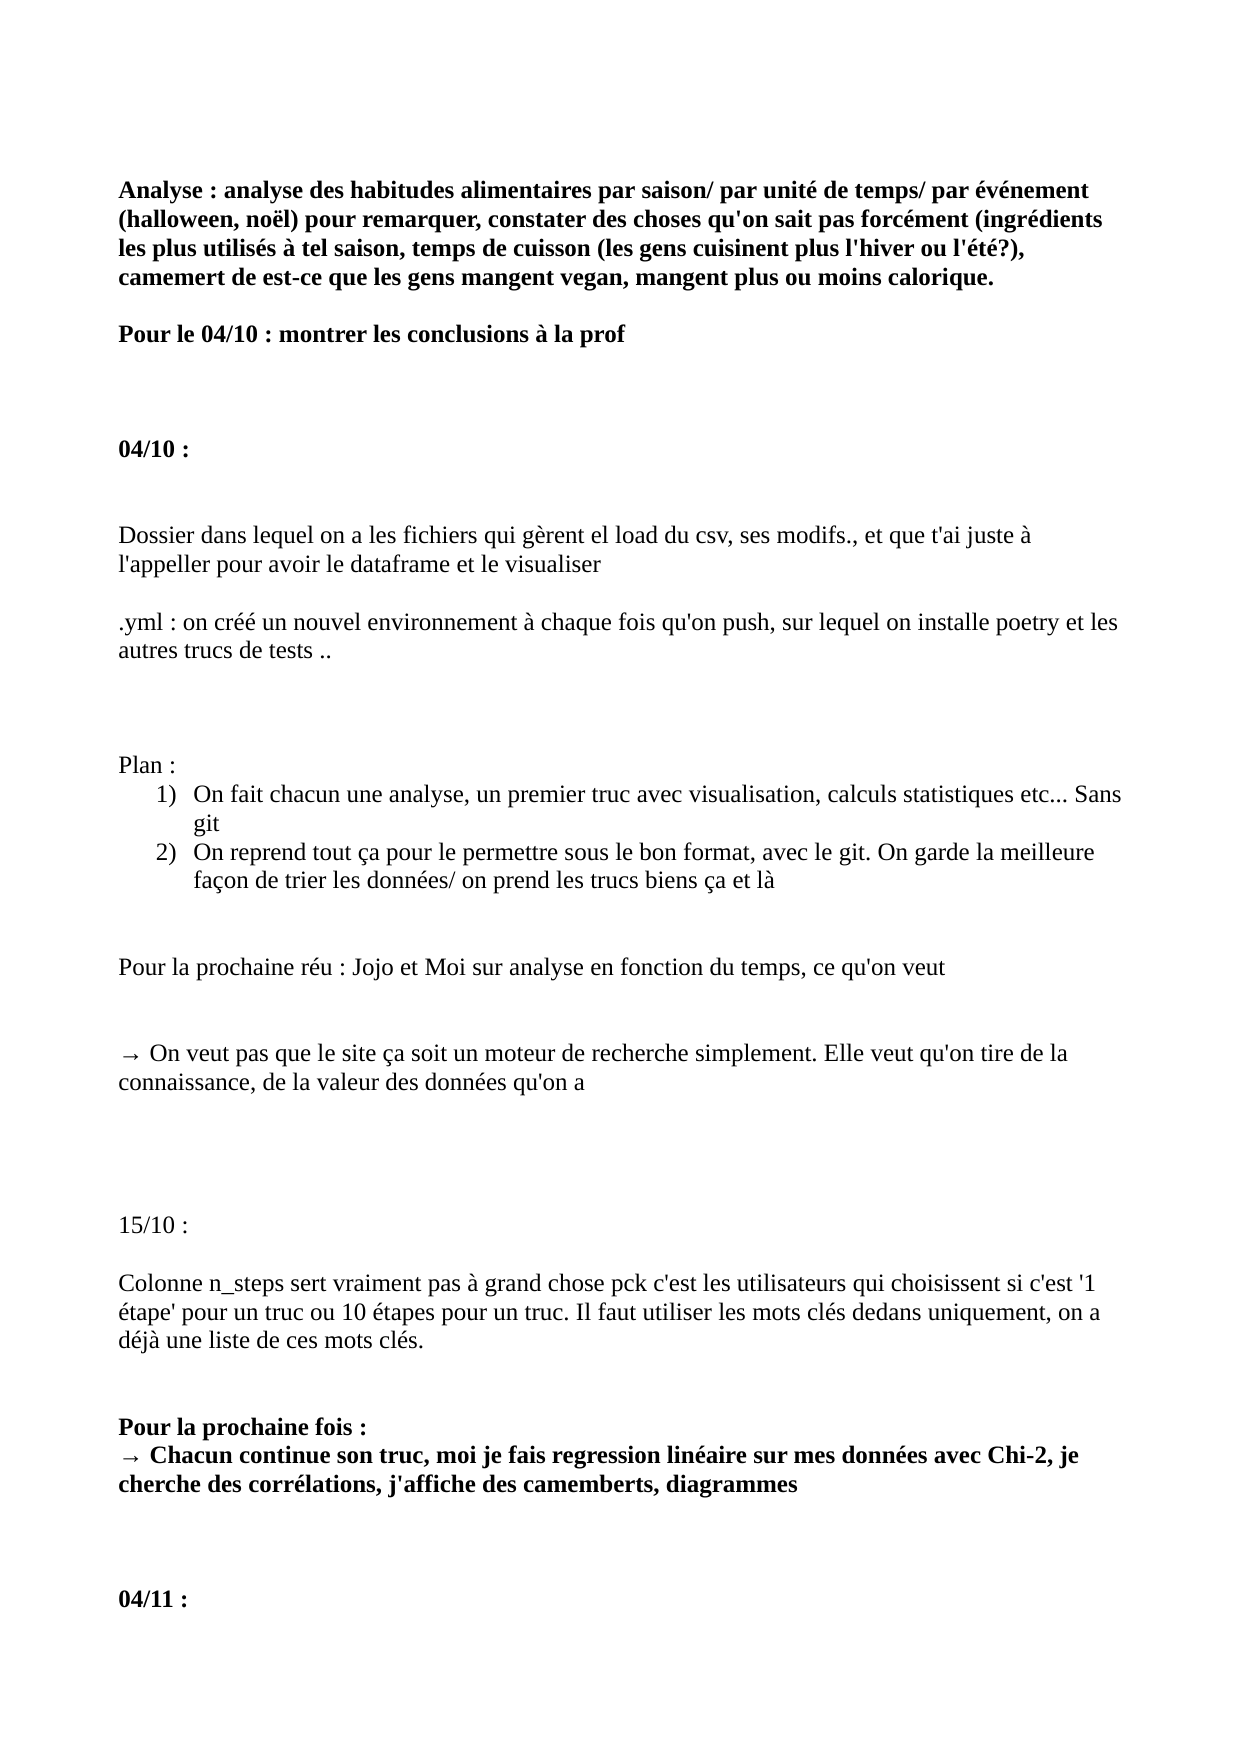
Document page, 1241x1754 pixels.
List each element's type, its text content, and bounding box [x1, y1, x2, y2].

text .yml : on créé un nouvel environnement à chaque fois qu'on push, sur lequel on installe poetry et les autres trucs de tests .. [118, 607, 1122, 664]
text → On veut pas que le site ça soit un moteur de recherche simplement. Elle veut qu'on tire de la connaissance, de la valeur des données qu'on a [118, 1038, 1122, 1096]
text Pour le 04/10 : montrer les conclusions à la prof [118, 319, 1122, 348]
text 04/11 : [118, 1584, 1122, 1613]
list On fait chacun une analyse, un premier truc avec visualisation, calculs statistiques etc... Sans git [156, 779, 1122, 837]
text Analyse : analyse des habitudes alimentaires par saison/ par unité de temps/ par événement (halloween, noël) pour remarquer, constater des choses qu'on sait pas forcément (ingrédients les plus utilisés à tel saison, temps de cuisson (les gens cuisinent plus l'hiver ou l'été?), camemert de est-ce que les gens mangent vegan, mangent plus ou moins calorique. [118, 176, 1122, 291]
text 04/10 : [118, 434, 1122, 463]
text Pour la prochaine réu : Jojo et Moi sur analyse en fonction du temps, ce qu'on veut [118, 952, 1122, 981]
text Dossier dans lequel on a les fichiers qui gèrent el load du csv, ses modifs., et que t'ai juste à l'appeller pour avoir le dataframe et le visualiser [118, 521, 1122, 578]
text Colonne n_steps sert vraiment pas à grand chose pck c'est les utilisateurs qui choisissent si c'est '1 étape' pour un truc ou 10 étapes pour un truc. Il faut utiliser les mots clés dedans uniquement, on a déjà une liste de ces mots clés. [118, 1268, 1122, 1354]
text Pour la prochaine fois : [118, 1412, 1122, 1441]
text Plan : [118, 751, 1122, 779]
text 15/10 : [118, 1211, 1122, 1239]
text → Chacun continue son truc, moi je fais regression linéaire sur mes données avec Chi-2, je cherche des corrélations, j'affiche des camemberts, diagrammes [118, 1441, 1122, 1498]
list On reprend tout ça pour le permettre sous le bon format, avec le git. On garde la meilleure façon de trier les données/ on prend les trucs biens ça et là [156, 837, 1122, 894]
